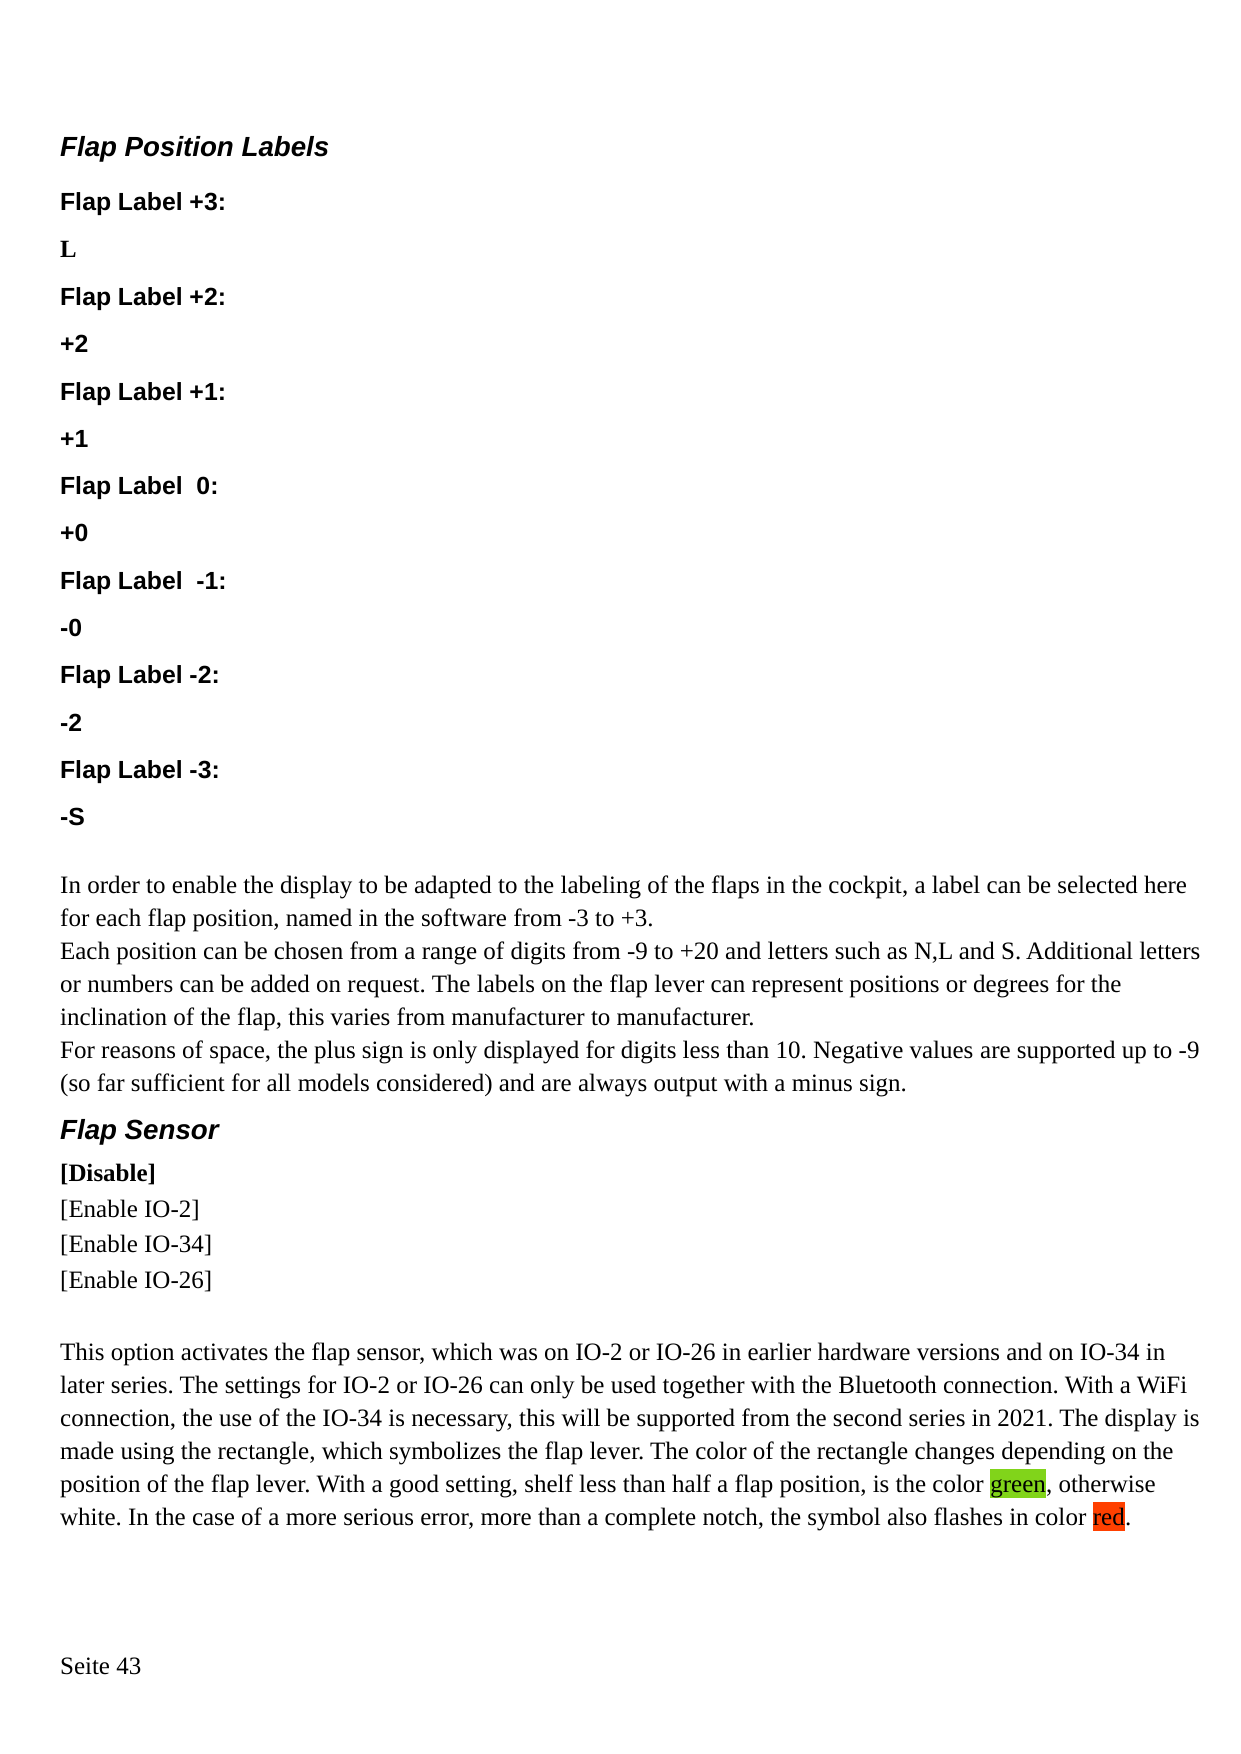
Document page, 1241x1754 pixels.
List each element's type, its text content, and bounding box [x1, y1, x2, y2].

subtitle Flap Label 0: [60, 471, 1207, 500]
subtitle +1 [60, 424, 1207, 452]
subtitle -0 [60, 613, 1207, 642]
subtitle +2 [60, 329, 1207, 358]
subtitle Flap Label -3: [60, 755, 1207, 783]
subtitle Flap Sensor [60, 1114, 1207, 1146]
subtitle Flap Label +3: [60, 187, 1207, 216]
subtitle -S [60, 802, 1207, 831]
text [Enable IO-2] [60, 1194, 1207, 1223]
subtitle Flap Label -2: [60, 660, 1207, 689]
subtitle L [60, 235, 1207, 263]
subtitle Flap Label +2: [60, 282, 1207, 311]
subtitle Flap Position Labels [60, 131, 1207, 162]
subtitle Flap Label -1: [60, 566, 1207, 594]
text In order to enable the display to be adapted to the labeling of the flaps in the cockpit, a label can be selected here for each flap position, named in the software from -3 to +3. Each position can be chosen from a range of digits from -9 to +20 and letters such as N,L and S. Additional letters or numbers can be added on request. The labels on the flap lever can represent positions or degrees for the inclination of the flap, this varies from manufacturer to manufacturer. For reasons of space, the plus sign is only displayed for digits less than 10. Negative values ​​are supported up to -9 (so far sufficient for all models considered) and are always output with a minus sign. [60, 870, 1207, 1097]
text [Enable IO-34] [60, 1229, 1207, 1258]
subtitle -2 [60, 708, 1207, 736]
subtitle +0 [60, 518, 1207, 547]
text [Disable] [60, 1158, 1207, 1187]
text [Enable IO-26] [60, 1265, 1207, 1294]
subtitle Flap Label +1: [60, 377, 1207, 405]
text This option activates the flap sensor, which was on IO-2 or IO-26 in earlier hardware versions and on IO-34 in later series. The settings for IO-2 or IO-26 can only be used together with the Bluetooth connection. With a WiFi connection, the use of the IO-34 is necessary, this will be supported from the second series in 2021. The display is made using the rectangle, which symbolizes the flap lever. The color of the rectangle changes depending on the position of the flap lever. With a good setting, shelf less than half a flap position, is the color green, otherwise white. In the case of a more serious error, more than a complete notch, the symbol also flashes in color red. [60, 1337, 1207, 1531]
